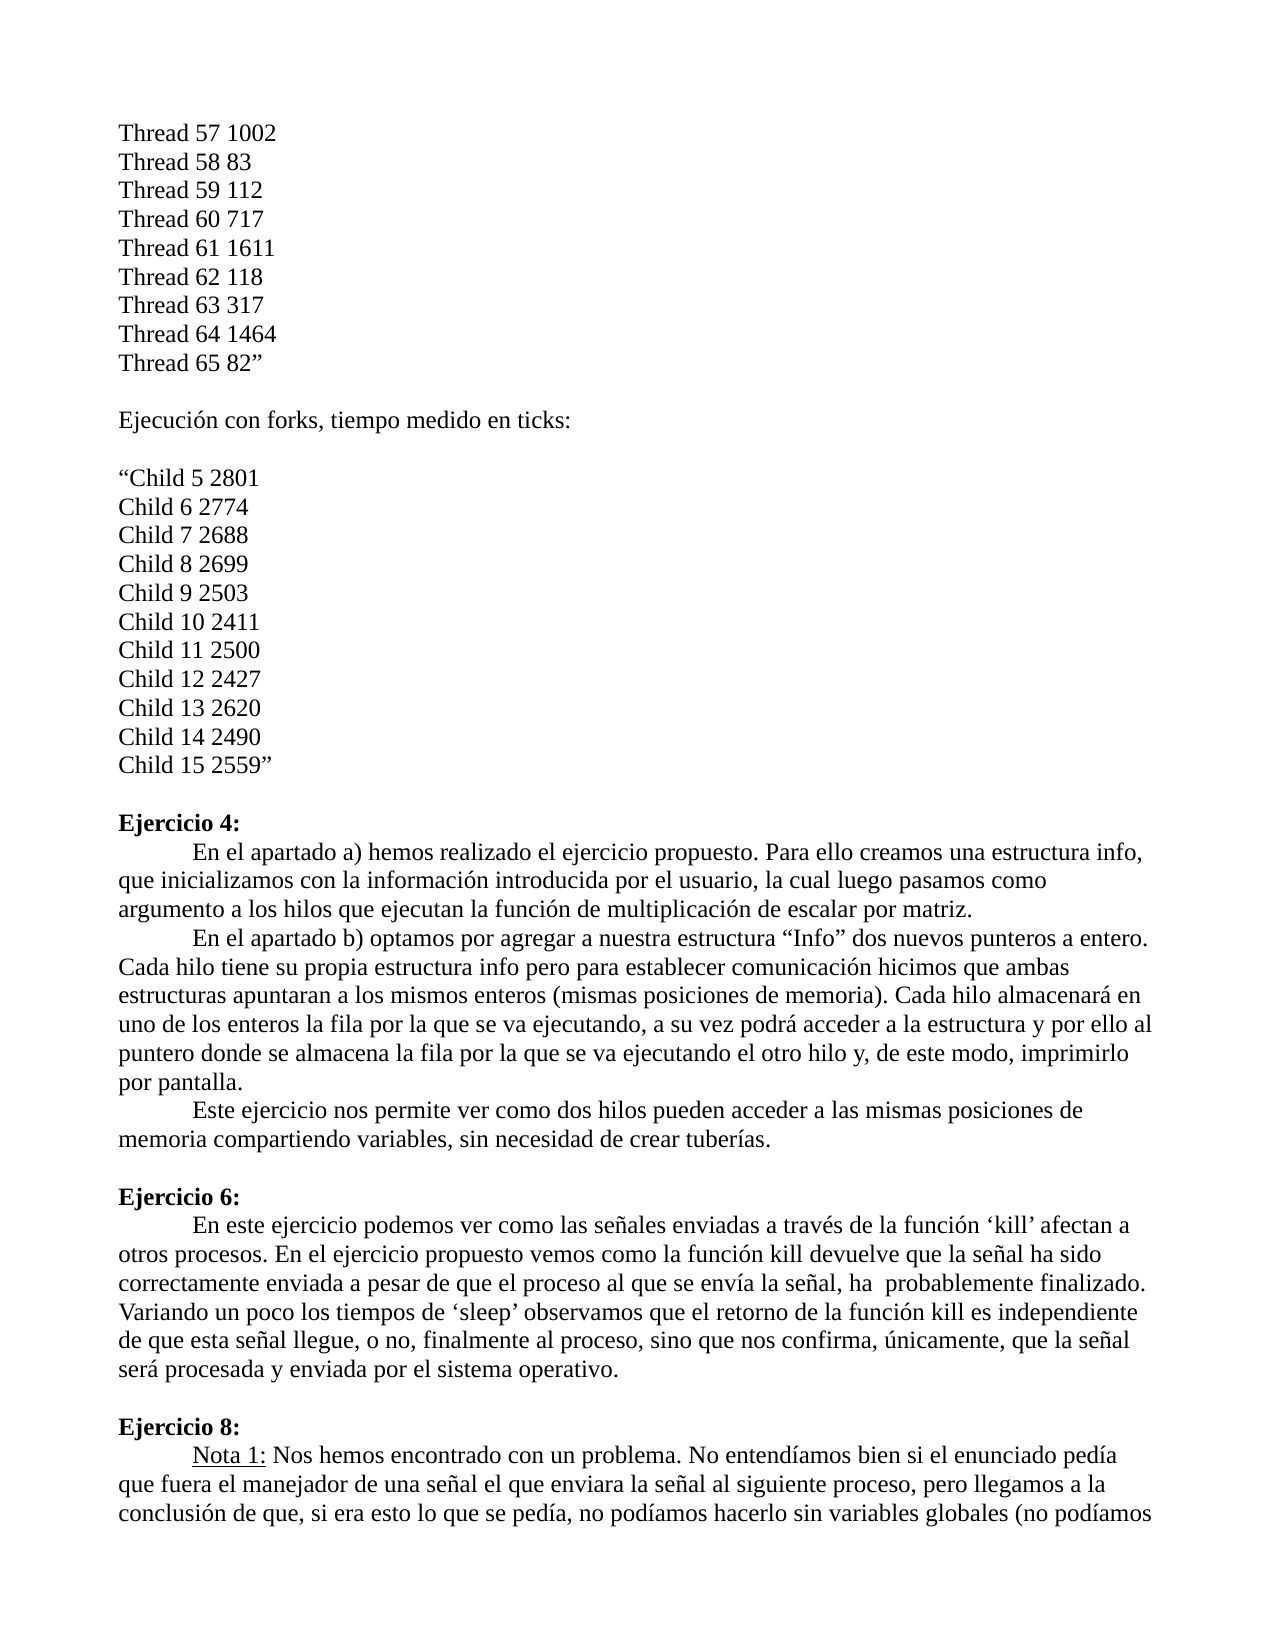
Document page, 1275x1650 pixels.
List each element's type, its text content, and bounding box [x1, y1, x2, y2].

text Child 7 2688 [118, 521, 1157, 549]
text Thread 64 1464 [118, 319, 1157, 348]
text Child 6 2774 [118, 492, 1157, 521]
text Thread 63 317 [118, 291, 1157, 319]
text Child 14 2490 [118, 722, 1157, 751]
text Nota 1: Nos hemos encontrado con un problema. No entendíamos bien si el enunciado pedía que fuera el manejador de una señal el que enviara la señal al siguiente proceso, pero llegamos a la conclusión de que, si era esto lo que se pedía, no podíamos hacerlo sin variables globales (no podíamos [118, 1441, 1157, 1527]
text Ejercicio 4: [118, 808, 1157, 837]
text Thread 61 1611 [118, 233, 1157, 262]
text Child 9 2503 [118, 578, 1157, 607]
text Child 8 2699 [118, 549, 1157, 578]
text “Child 5 2801 [118, 463, 1157, 492]
text Child 12 2427 [118, 664, 1157, 693]
text En este ejercicio podemos ver como las señales enviadas a través de la función ‘kill’ afectan a otros procesos. En el ejercicio propuesto vemos como la función kill devuelve que la señal ha sido correctamente enviada a pesar de que el proceso al que se envía la señal, ha probablemente finalizado. Variando un poco los tiempos de ‘sleep’ observamos que el retorno de la función kill es independiente de que esta señal llegue, o no, finalmente al proceso, sino que nos confirma, únicamente, que la señal será procesada y enviada por el sistema operativo. [118, 1211, 1157, 1383]
text Ejercicio 6: [118, 1182, 1157, 1211]
text En el apartado a) hemos realizado el ejercicio propuesto. Para ello creamos una estructura info, que inicializamos con la información introducida por el usuario, la cual luego pasamos como argumento a los hilos que ejecutan la función de multiplicación de escalar por matriz. [118, 837, 1157, 923]
text Thread 59 112 [118, 176, 1157, 204]
text Child 10 2411 [118, 607, 1157, 636]
text Child 15 2559” [118, 751, 1157, 779]
text Child 11 2500 [118, 636, 1157, 664]
text Ejercicio 8: [118, 1412, 1157, 1441]
text Ejecución con forks, tiempo medido en ticks: [118, 406, 1157, 434]
text Thread 58 83 [118, 147, 1157, 176]
text Thread 57 1002 [118, 118, 1157, 147]
text Este ejercicio nos permite ver como dos hilos pueden acceder a las mismas posiciones de memoria compartiendo variables, sin necesidad de crear tuberías. [118, 1096, 1157, 1153]
text Thread 60 717 [118, 204, 1157, 233]
text Thread 65 82” [118, 348, 1157, 377]
text En el apartado b) optamos por agregar a nuestra estructura “Info” dos nuevos punteros a entero. Cada hilo tiene su propia estructura info pero para establecer comunicación hicimos que ambas estructuras apuntaran a los mismos enteros (mismas posiciones de memoria). Cada hilo almacenará en uno de los enteros la fila por la que se va ejecutando, a su vez podrá acceder a la estructura y por ello al puntero donde se almacena la fila por la que se va ejecutando el otro hilo y, de este modo, imprimirlo por pantalla. [118, 923, 1157, 1096]
text Thread 62 118 [118, 262, 1157, 291]
text Child 13 2620 [118, 693, 1157, 722]
